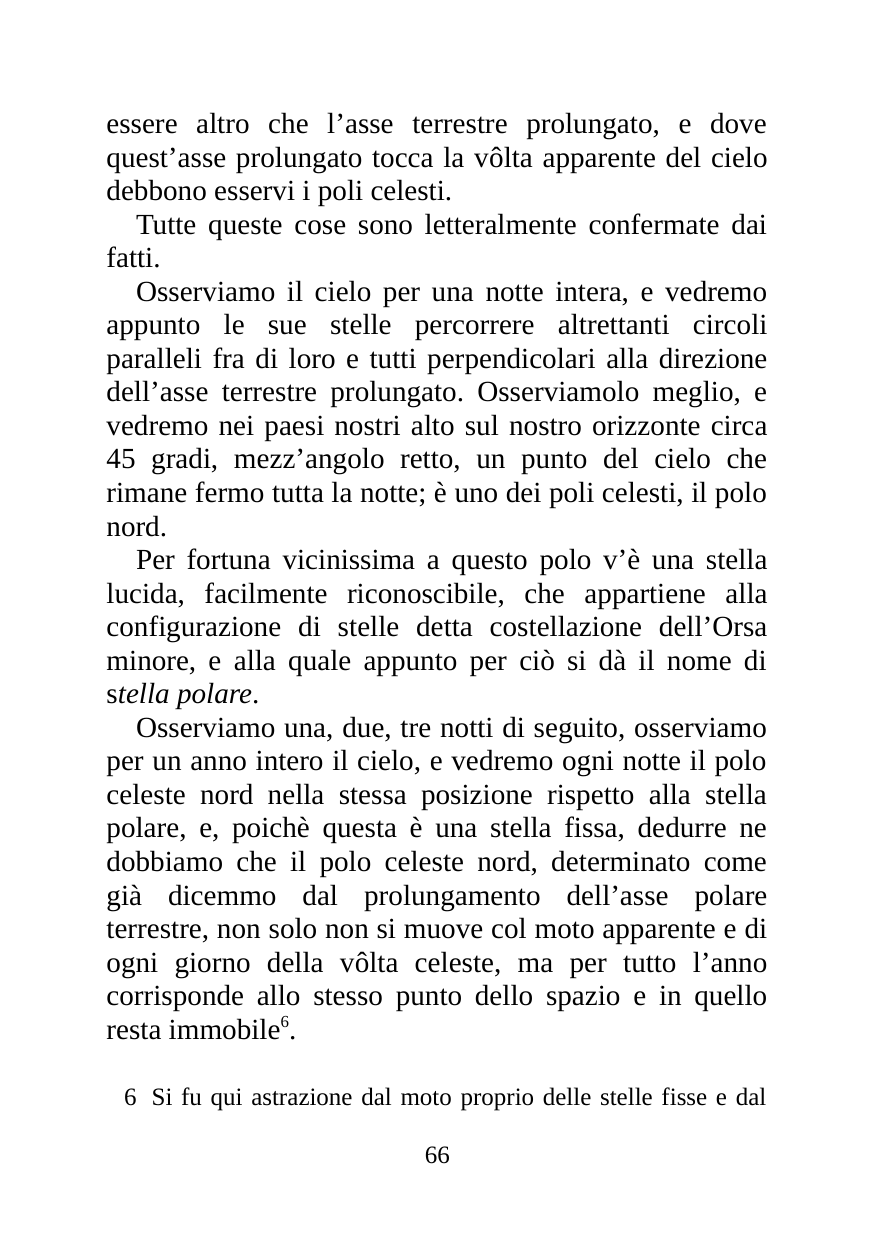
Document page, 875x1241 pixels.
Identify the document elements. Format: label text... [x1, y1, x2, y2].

text Tutte queste cose sono letteralmente confermate dai fatti. [106, 207, 768, 274]
text Osserviamo una, due, tre notti di seguito, osserviamo per un anno intero il cielo, e vedremo ogni notte il polo celeste nord nella stessa posizione rispetto alla stella polare, e, poichè questa è una stella fissa, dedurre ne dobbiamo che il polo celeste nord, determinato come già dicemmo dal prolungamento dell’asse polare terrestre, non solo non si muove col moto apparente e di ogni giorno della vôlta celeste, ma per tutto l’anno corrisponde allo stesso punto dello spazio e in quello resta immobile. [106, 710, 768, 1045]
text Per fortuna vicinissima a questo polo v’è una stella lucida, facilmente riconoscibile, che appartiene alla configurazione di stelle detta costellazione dell’Orsa minore, e alla quale appunto per ciò si dà il nome di stella polare. [106, 542, 768, 710]
text Osserviamo il cielo per una notte intera, e vedremo appunto le sue stelle percorrere altrettanti circoli paralleli fra di loro e tutti perpendicolari alla direzione dell’asse terrestre prolungato. Osserviamolo meglio, e vedremo nei paesi nostri alto sul nostro orizzonte circa 45 gradi, mezz’angolo retto, un punto del cielo che rimane fermo tutta la notte; è uno dei poli celesti, il polo nord. [106, 274, 768, 542]
text essere altro che l’asse terrestre prolungato, e dove quest’asse prolungato tocca la vôlta apparente del cielo debbono esservi i poli celesti. [106, 106, 768, 207]
text Si fu qui astrazione dal moto proprio delle stelle fisse e dal [106, 1082, 768, 1110]
